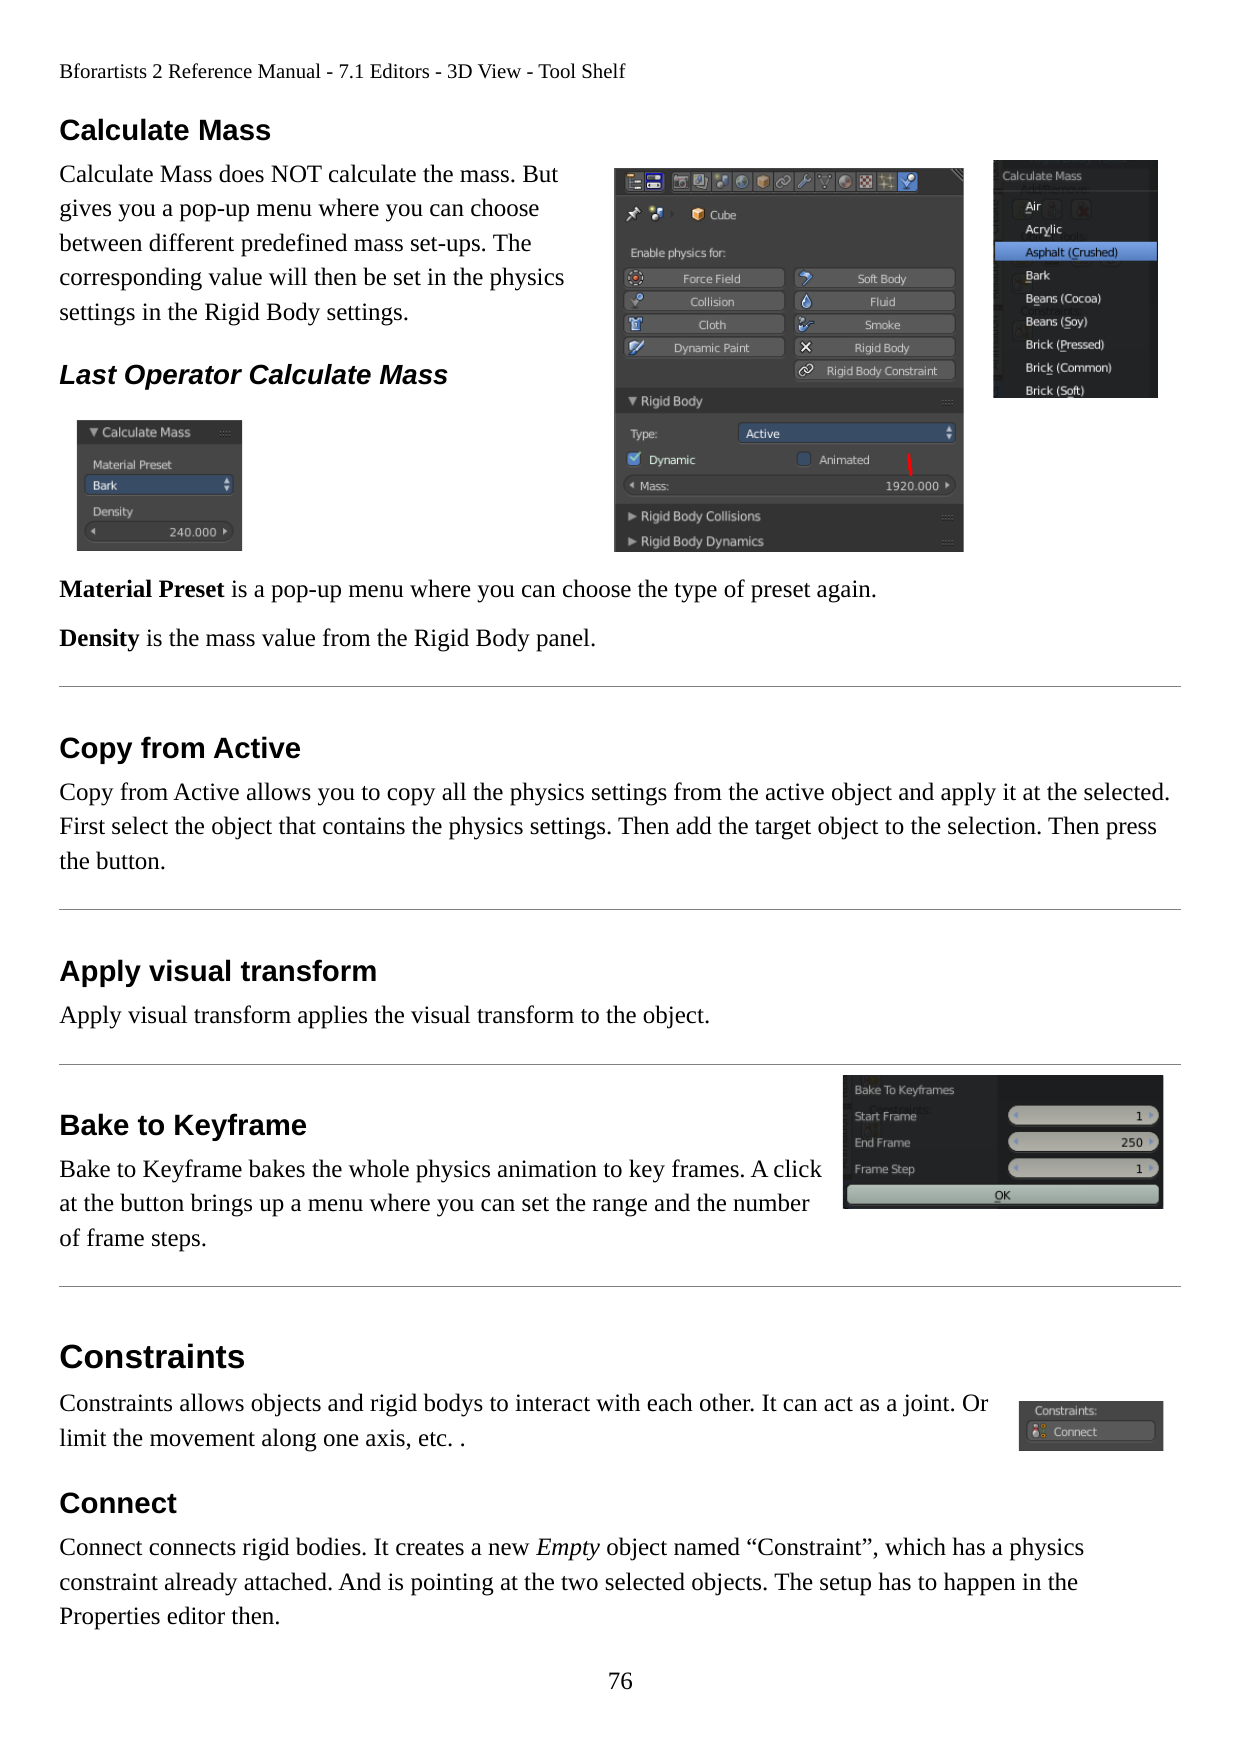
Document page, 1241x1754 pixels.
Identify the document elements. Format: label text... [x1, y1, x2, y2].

picture [76, 420, 243, 551]
subtitle Apply visual transform [59, 954, 1181, 987]
text Copy from Active allows you to copy all the physics settings from the active object and apply it at the selected. First select the object that contains the physics settings. Then add the target object to the selection. Then press the button. [59, 777, 1181, 874]
text Constraints allows objects and rigid bodys to interact with each other. It can act as a joint. Or limit the movement along one axis, etc. . [59, 1388, 1181, 1451]
subtitle Bake to Keyframe [59, 1108, 842, 1141]
subtitle Last Operator Calculate Mass [59, 358, 614, 390]
subtitle Copy from Active [59, 731, 1181, 764]
text Bake to Keyframe bakes the whole physics animation to key frames. A click at the button brings up a menu where you can set the range and the number of frame steps. [59, 1154, 1181, 1252]
subtitle [1158, 358, 1181, 390]
subtitle [964, 358, 993, 390]
picture [614, 168, 964, 552]
picture [1018, 1401, 1164, 1451]
picture [993, 160, 1158, 398]
text Connect connects rigid bodies. It creates a new Empty object named “Constraint”, which has a physics constraint already attached. And is pointing at the two selected objects. The setup has to happen in the Properties editor then. [59, 1532, 1181, 1630]
subtitle Constraints [59, 1337, 1181, 1376]
picture [842, 1075, 1164, 1209]
text Density is the mass value from the Rigid Body panel. [59, 623, 1181, 652]
text Calculate Mass does NOT calculate the mass. But gives you a pop-up menu where you can choose between different predefined mass set-ups. The corresponding value will then be set in the physics settings in the Rigid Body settings. [59, 159, 1181, 326]
subtitle Calculate Mass [59, 113, 1181, 146]
subtitle Connect [59, 1486, 1181, 1520]
subtitle [1164, 1108, 1181, 1141]
text Material Preset is a pop-up menu where you can choose the type of preset again. [59, 571, 1181, 602]
text Apply visual transform applies the visual transform to the object. [59, 1000, 1181, 1029]
